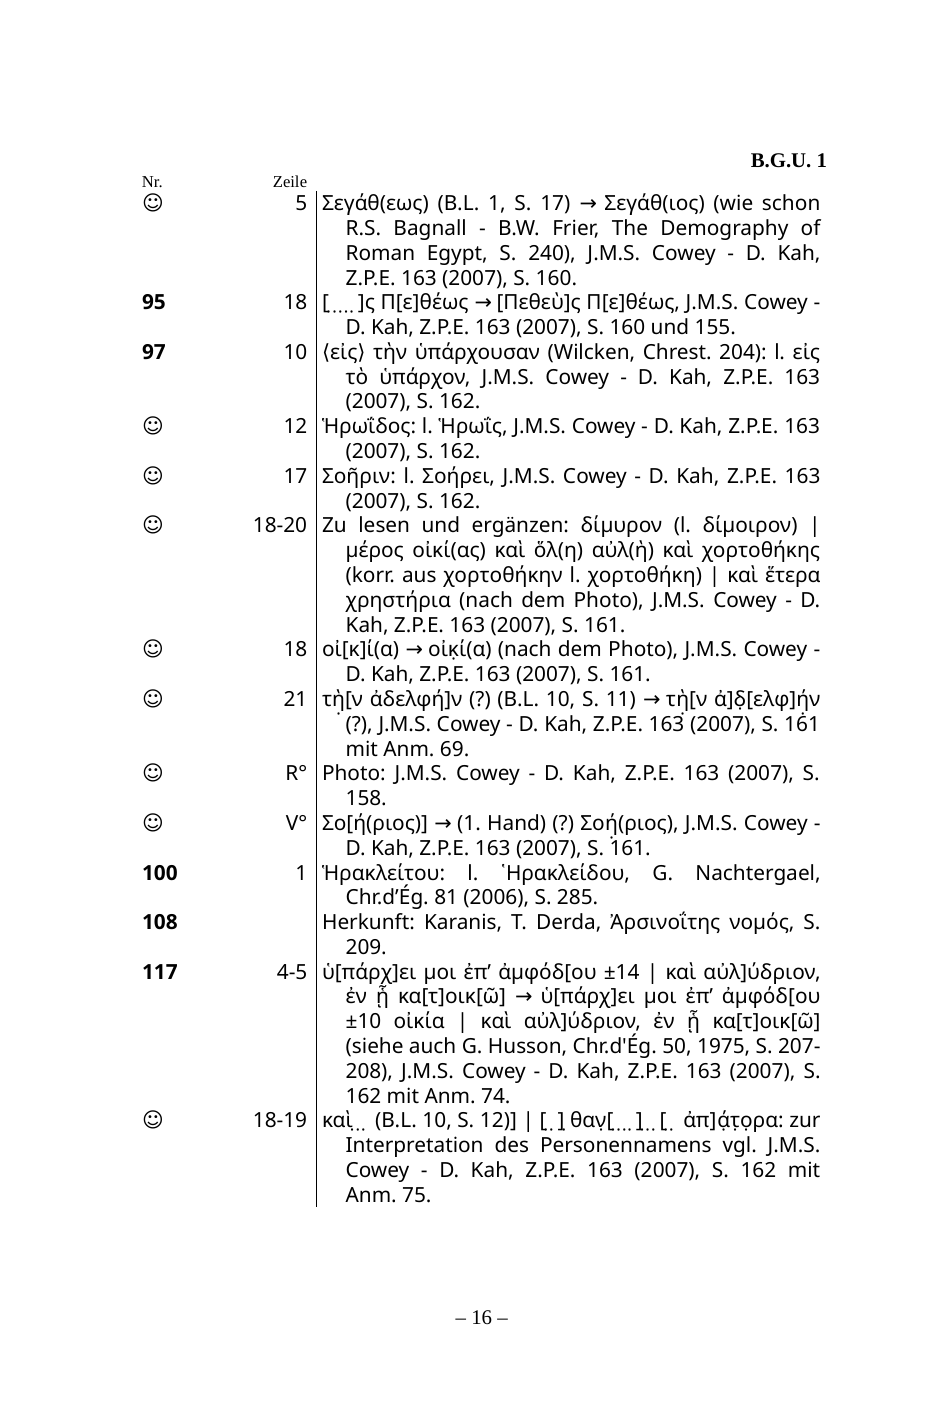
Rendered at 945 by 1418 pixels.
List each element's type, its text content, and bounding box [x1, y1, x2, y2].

table_cell 108 [136, 910, 316, 959]
table_cell Herkunft: Karanis, T. Derda, Ἀρσινοΐτης νομός, S. 209. [317, 910, 827, 959]
table_cell ☺ [136, 1108, 224, 1207]
table_cell Σοῆριν: l. Σοήρει, J.M.S. Cowey - D. Kah, Z.P.E. 163 (2007), S. 162. [317, 464, 827, 513]
table_cell 10 [224, 340, 316, 414]
table_cell καὶ ̣ ̣ ̣ (B.L. 10, S. 12)] | [ ̣ ̣] ̣θαν̣[ ̣ ̣ ̣ ̣] ̣ ̣ ̣[ ̣ ̣ ἀπ]ά̣τ̣ο̣ρα: zur Interpretation des Personennamens vgl. J.M.S. Cowey - D. Kah, Z.P.E. 163 (2007), S. 162 mit Anm. 75. [317, 1108, 827, 1207]
table_cell ☺ [136, 761, 224, 811]
table_cell οἰ[κ]ί(α) → οἰκ̣ί(α) (nach dem Photo), J.M.S. Cowey - D. Kah, Z.P.E. 163 (2007), S. 161. [317, 637, 827, 687]
table_cell 117 [136, 959, 224, 1108]
table_cell 17 [224, 464, 316, 513]
table_cell 18 [224, 637, 316, 687]
table_cell V° [224, 811, 316, 860]
table_cell 100 [136, 860, 224, 910]
table_cell ☺ [136, 191, 224, 290]
table_cell 21 [224, 687, 316, 761]
table_cell τὴ̣[ν ἀδελφή]ν (?) (B.L. 10, S. 11) → τὴ̣[ν ἀ]δ̣[ελφ]ή̣ν (?), J.M.S. Cowey - D. Kah, Z.P.E. 163 (2007), S. 161 mit Anm. 69. [317, 687, 827, 761]
table_cell ☺ [136, 637, 224, 687]
table_cell ☺ [136, 464, 224, 513]
table_cell 1 [224, 860, 316, 910]
table_cell Photo: J.M.S. Cowey - D. Kah, Z.P.E. 163 (2007), S. 158. [317, 761, 827, 811]
table_cell 5 [224, 191, 316, 290]
table_cell ⟨εἰς⟩ τὴν ὑπάρχουσαν (Wilcken, Chrest. 204): l. εἰς τὸ ὑπάρχον, J.M.S. Cowey - D. Kah, Z.P.E. 163 (2007), S. 162. [317, 340, 827, 414]
table_cell Σεγάθ(εως) (B.L. 1, S. 17) → Σεγάθ(ιος) (wie schon R.S. Bagnall - B.W. Frier, The Demography of Roman Egypt, S. 240), J.M.S. Cowey - D. Kah, Z.P.E. 163 (2007), S. 160. [317, 191, 827, 290]
table_cell [ ̣ ̣ ̣ ̣ ̣]ς Π[ε]θέως → [Πεθεὺ]ς Π[ε]θέως, J.M.S. Cowey - D. Kah, Z.P.E. 163 (2007), S. 160 und 155. [317, 290, 827, 339]
table_cell 95 [136, 290, 224, 339]
table_cell ☺ [136, 687, 224, 761]
table_cell 97 [136, 340, 224, 414]
table_cell Zu lesen und ergänzen: δίμυρον (l. δίμοιρον) | μέρος οἰκί(ας) καὶ ὅλ(η) αὐλ(ὴ) καὶ χορτοθήκης (korr. aus χορτοθήκην l. χορτοθήκη) | καὶ ἕτερα χρηστήρια (nach dem Photo), J.M.S. Cowey - D. Kah, Z.P.E. 163 (2007), S. 161. [317, 513, 827, 637]
table_cell 18-19 [224, 1108, 316, 1207]
table_cell ☺ [136, 811, 224, 860]
table_cell 4-5 [224, 959, 316, 1108]
table_cell ☺ [136, 513, 224, 637]
table_cell 12 [224, 414, 316, 463]
table_cell R° [224, 761, 316, 811]
table_cell ☺ [136, 414, 224, 463]
table_cell Ἡρωΐδος: l. Ἡρωΐς, J.M.S. Cowey - D. Kah, Z.P.E. 163 (2007), S. 162. [317, 414, 827, 463]
table_cell 18-20 [224, 513, 316, 637]
table_cell ὑ[πάρχ]ει μοι ἐπʼ ἀμφόδ[ου ±14 | καὶ αὐλ]ύδριον, ἐν ᾗ κα[τ]οικ[ῶ] → ὑ[πάρχ]ει μοι ἐπʼ ἀμφόδ[ου ±10 οἰκία | καὶ αὐλ]ύδριον, ἐν ᾗ κα[τ]οικ[ῶ] (siehe auch G. Husson, Chr.d'Ég. 50, 1975, S. 207-208), J.M.S. Cowey - D. Kah, Z.P.E. 163 (2007), S. 162 mit Anm. 74. [317, 959, 827, 1108]
table_cell 18 [224, 290, 316, 339]
table_cell Σο[ή(ριος)] → (1. Hand) (?) Σοή̣(ριος), J.M.S. Cowey - D. Kah, Z.P.E. 163 (2007), S. 161. [317, 811, 827, 860]
table_cell Ἡρακλείτου: l. ῾Ηρακλείδου, G. Nachtergael, Chr.d’Ég. 81 (2006), S. 285. [317, 860, 827, 910]
